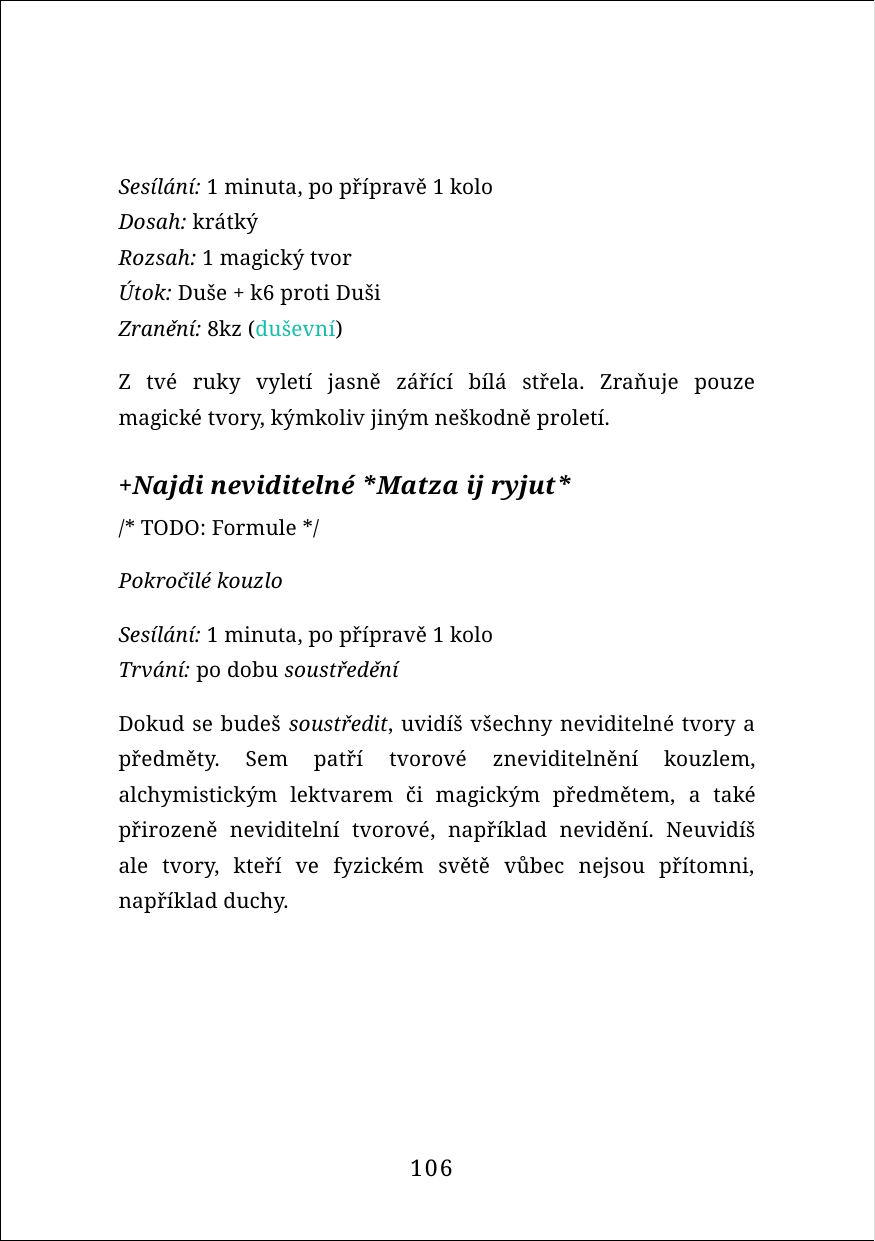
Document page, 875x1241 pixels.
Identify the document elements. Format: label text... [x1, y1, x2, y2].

text Dokud se budeš soustředit, uvidíš všechny neviditelné tvory a předměty. Sem patří tvorové zneviditelnění kouzlem, alchymistickým lektvarem či magickým předmětem, a také přirozeně neviditelní tvorové, například nevidění. Neuvidíš ale tvory, kteří ve fyzickém světě vůbec nejsou přítomni, například duchy. [118, 709, 756, 915]
text Sesílání: 1 minuta, po přípravě 1 kolo Trvání: po dobu soustředění [118, 620, 756, 684]
text Pokročilé kouzlo [118, 567, 756, 595]
text Z tvé ruky vyletí jasně zářící bílá střela. Zraňuje pouze magické tvory, kýmkoliv jiným neškodně proletí. [118, 367, 756, 431]
text /* TODO: Formule */ [118, 513, 756, 542]
text Sesílání: 1 minuta, po přípravě 1 kolo Dosah: krátký Rozsah: 1 magický tvor Útok: Duše + k6 proti Duši Zranění: 8kz (duševní) [118, 172, 756, 342]
subtitle +Najdi neviditelné *Matza ij ryjut* [118, 468, 756, 502]
